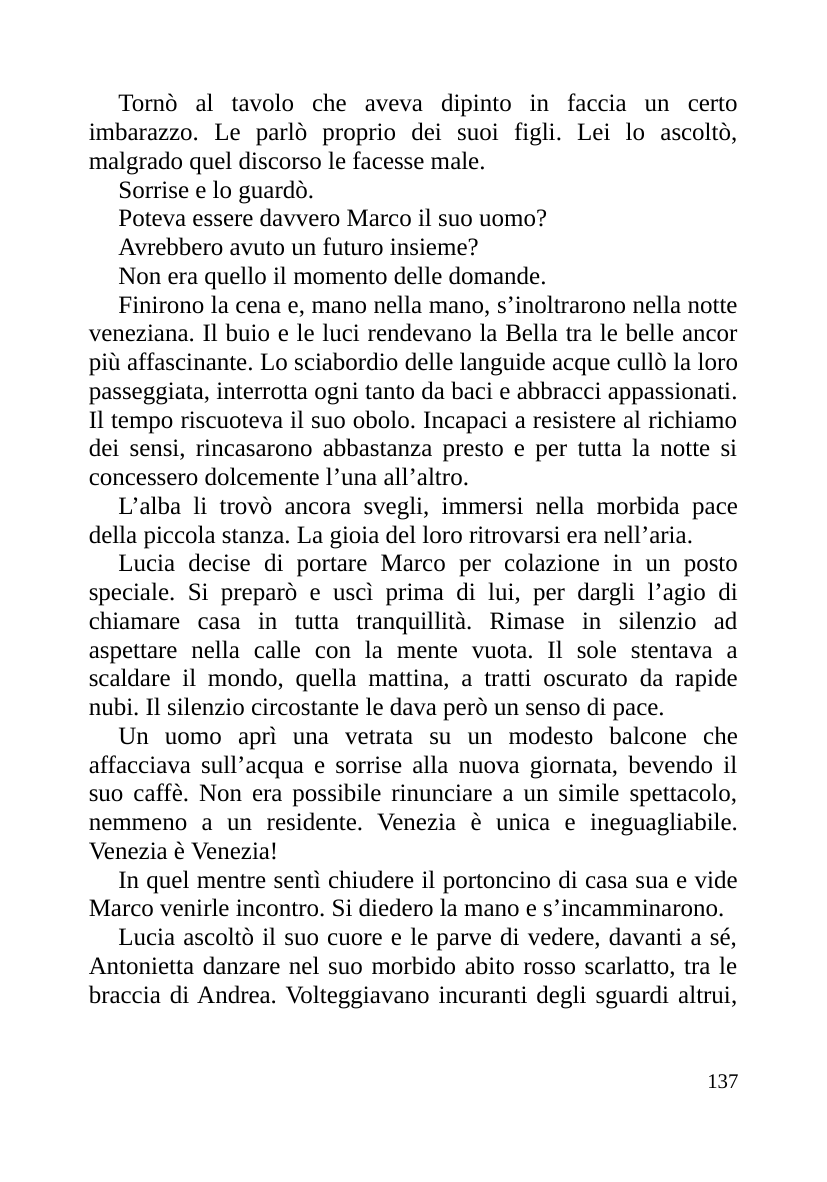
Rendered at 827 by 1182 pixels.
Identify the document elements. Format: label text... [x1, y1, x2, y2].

text In quel mentre sentì chiudere il portoncino di casa sua e vide Marco venirle incontro. Si diedero la mano e s’incamminarono. [88, 865, 738, 922]
text Sorrise e lo guardò. [88, 175, 738, 203]
text Avrebbero avuto un futuro insieme? [88, 232, 738, 261]
text Lucia ascoltò il suo cuore e le parve di vedere, davanti a sé, Antonietta danzare nel suo morbido abito rosso scarlatto, tra le braccia di Andrea. Volteggiavano incuranti degli sguardi altrui, [88, 922, 738, 1008]
text Tornò al tavolo che aveva dipinto in faccia un certo imbarazzo. Le parlò proprio dei suoi figli. Lei lo ascoltò, malgrado quel discorso le facesse male. [88, 88, 738, 175]
text Finirono la cena e, mano nella mano, s’inoltrarono nella notte veneziana. Il buio e le luci rendevano la Bella tra le belle ancor più affascinante. Lo sciabordio delle languide acque cullò la loro passeggiata, interrotta ogni tanto da baci e abbracci appassionati. Il tempo riscuoteva il suo obolo. Incapaci a resistere al richiamo dei sensi, rincasarono abbastanza presto e per tutta la notte si concessero dolcemente l’una all’altro. [88, 290, 738, 491]
text Poteva essere davvero Marco il suo uomo? [88, 203, 738, 232]
text L’alba li trovò ancora svegli, immersi nella morbida pace della piccola stanza. La gioia del loro ritrovarsi era nell’aria. [88, 491, 738, 548]
text Un uomo aprì una vetrata su un modesto balcone che affacciava sull’acqua e sorrise alla nuova giornata, bevendo il suo caffè. Non era possibile rinunciare a un simile spettacolo, nemmeno a un residente. Venezia è unica e ineguagliabile. Venezia è Venezia! [88, 721, 738, 865]
text Non era quello il momento delle domande. [88, 261, 738, 290]
text Lucia decise di portare Marco per colazione in un posto speciale. Si preparò e uscì prima di lui, per dargli l’agio di chiamare casa in tutta tranquillità. Rimase in silenzio ad aspettare nella calle con la mente vuota. Il sole stentava a scaldare il mondo, quella mattina, a tratti oscurato da rapide nubi. Il silenzio circostante le dava però un senso di pace. [88, 548, 738, 721]
